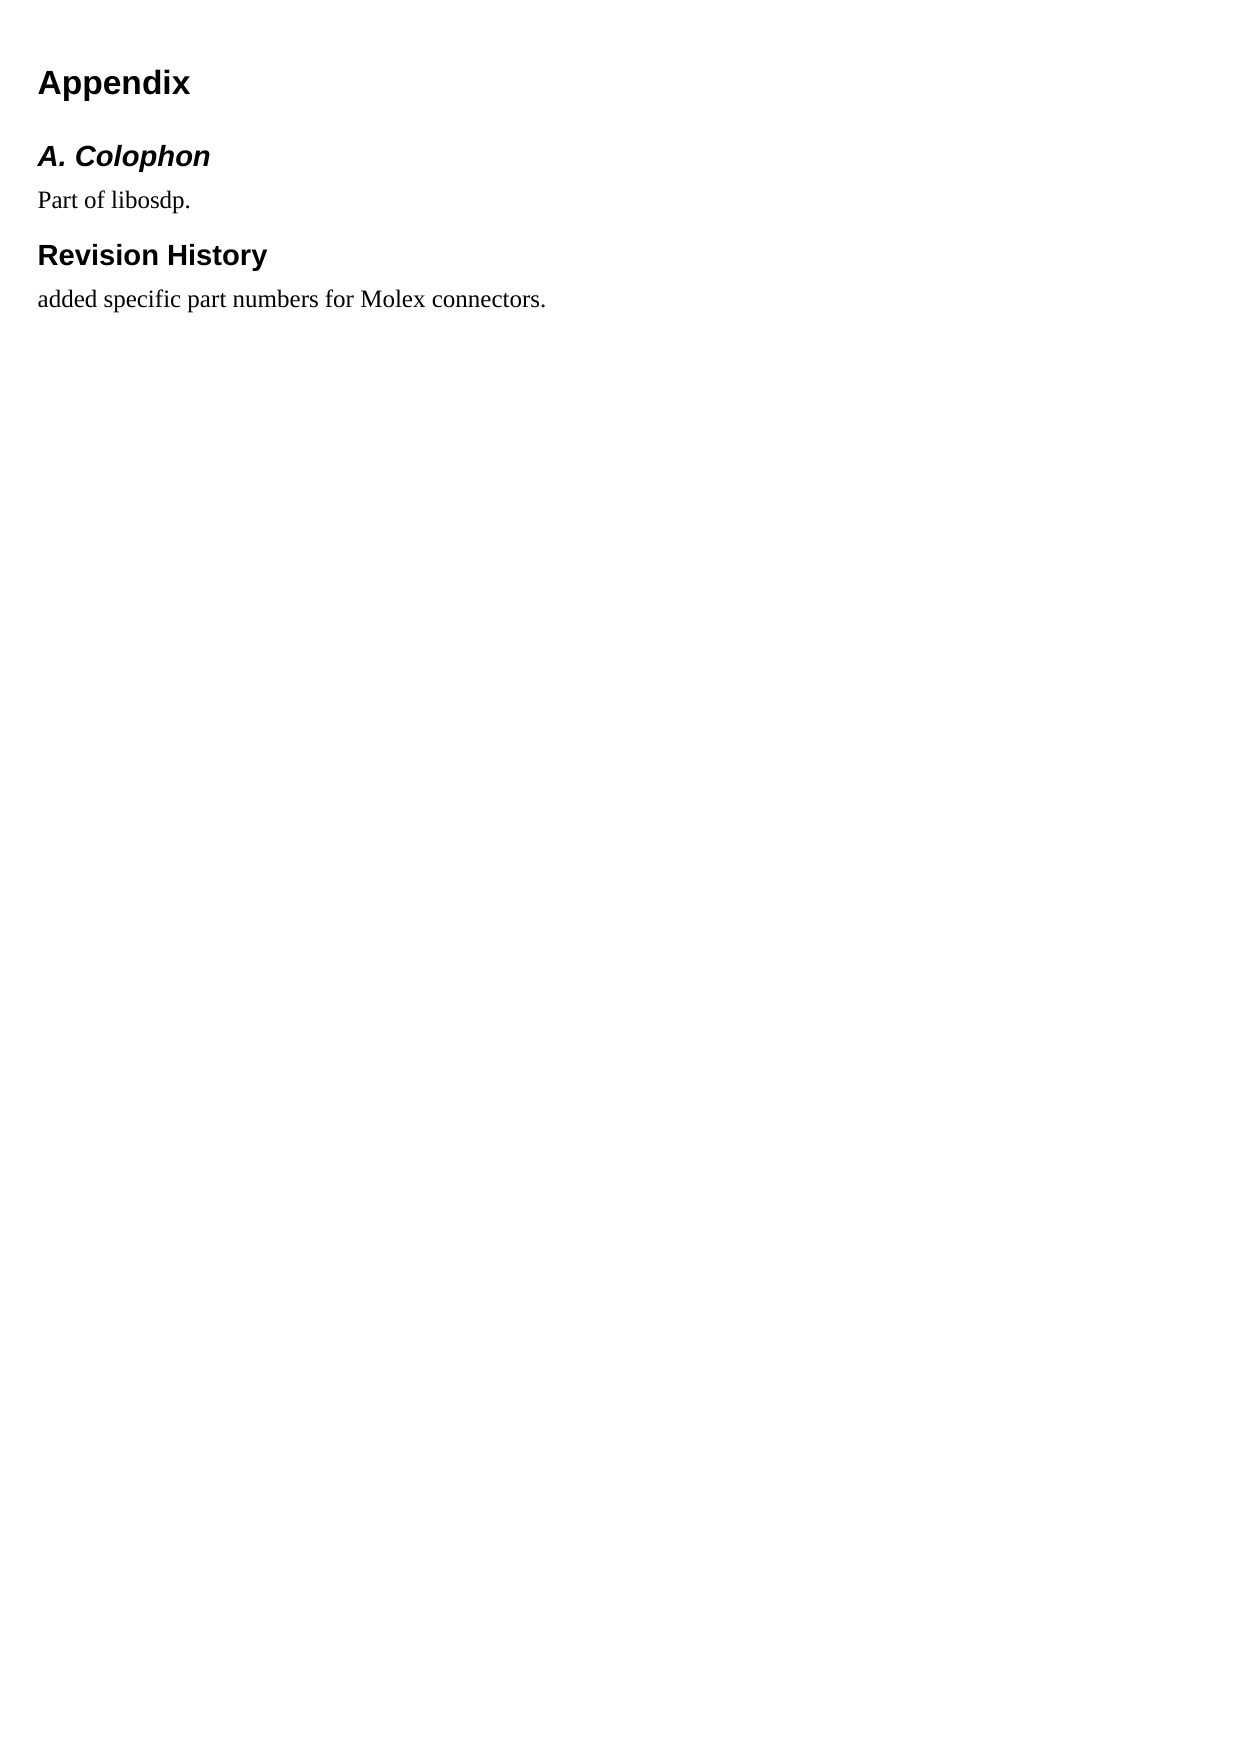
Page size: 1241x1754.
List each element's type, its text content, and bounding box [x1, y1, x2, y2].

text Part of libosdp. [37, 185, 1203, 213]
subtitle Appendix [37, 62, 1203, 101]
text added specific part numbers for Molex connectors. [37, 284, 1203, 313]
subtitle Revision History [37, 238, 1203, 272]
subtitle A. Colophon [37, 139, 1203, 172]
